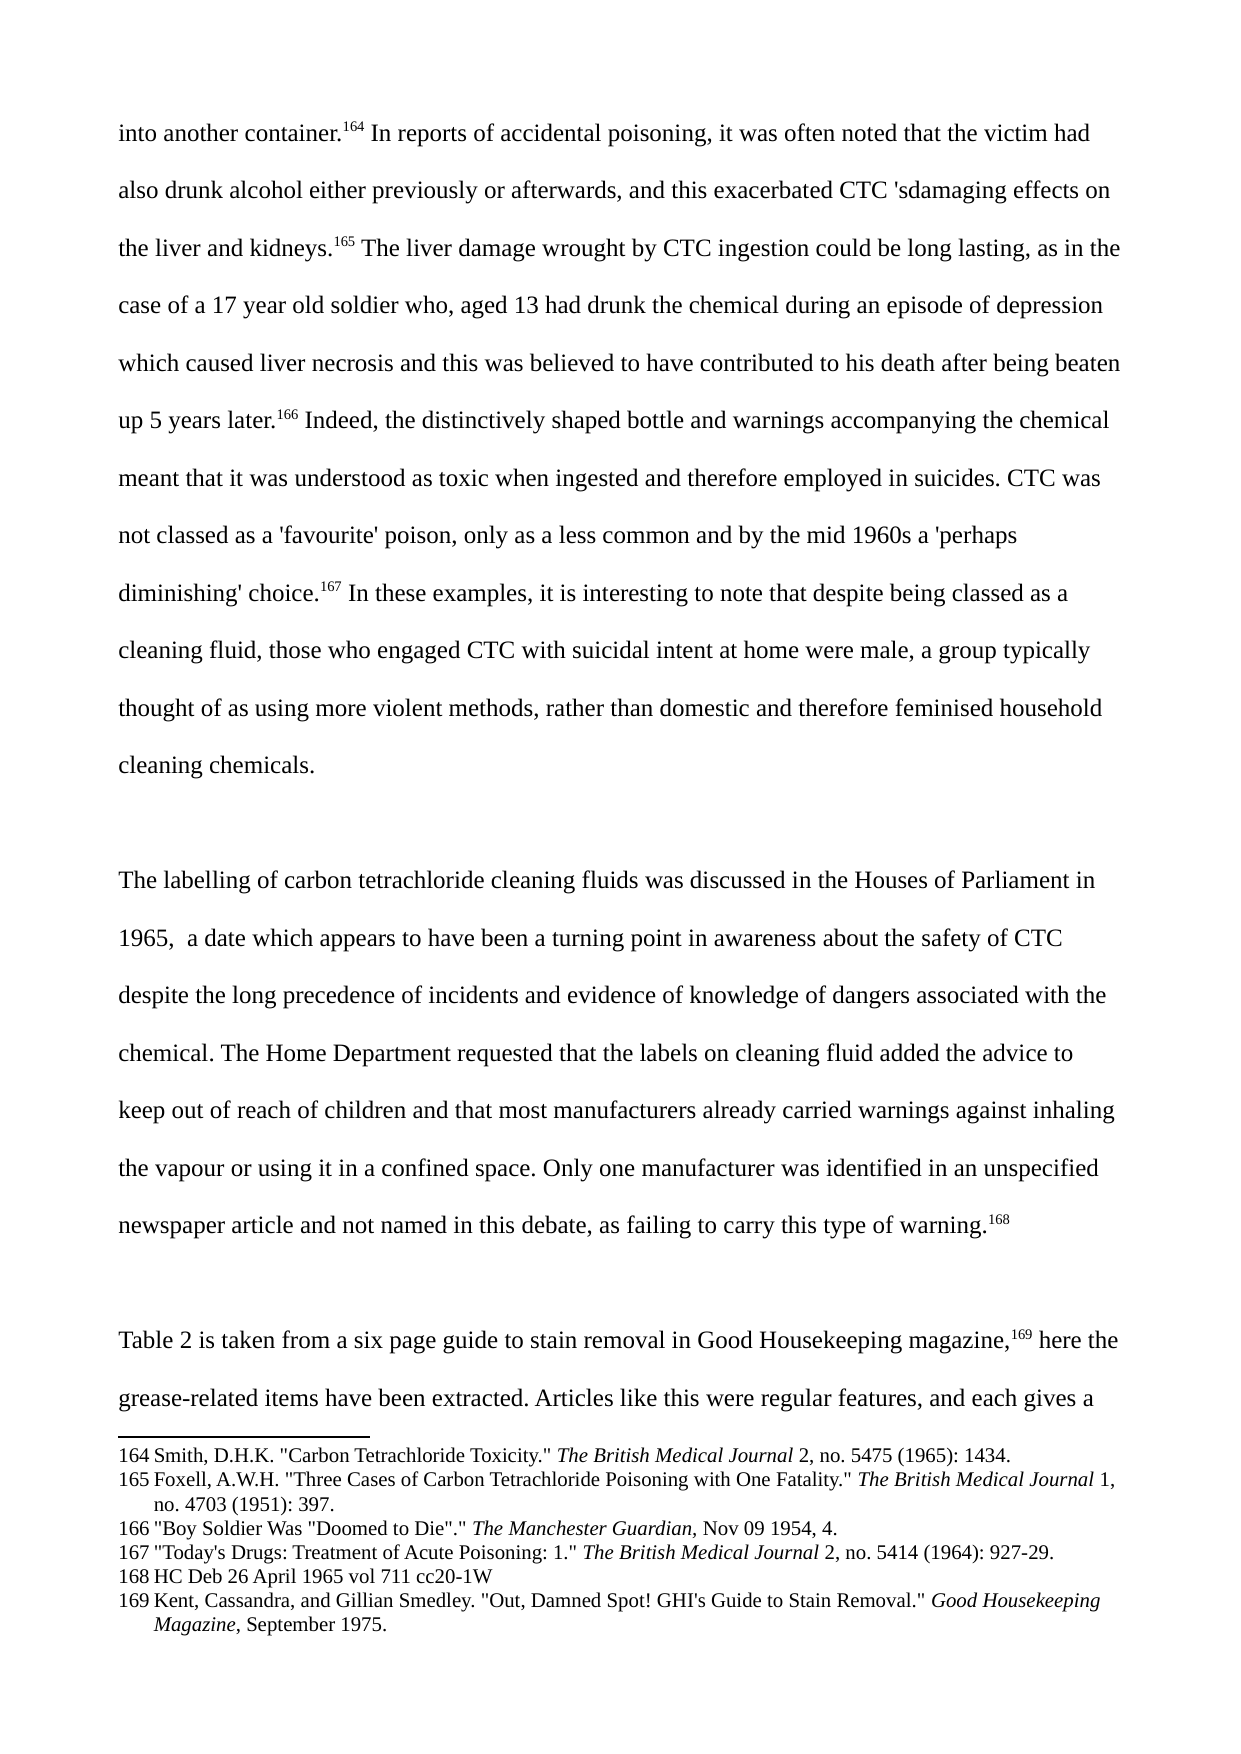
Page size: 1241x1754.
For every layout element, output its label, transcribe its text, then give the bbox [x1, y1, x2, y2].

text Kent, Cassandra, and Gillian Smedley. "Out, Damned Spot! GHI's Guide to Stain Removal." Good Housekeeping Magazine, September 1975. [118, 1588, 1122, 1636]
text "Today's Drugs: Treatment of Acute Poisoning: 1." The British Medical Journal 2, no. 5414 (1964): 927-29. [118, 1539, 1122, 1564]
text Table 2 is taken from a six page guide to stain removal in Good Housekeeping magazine, here the grease-related items have been extracted. Articles like this were regular features, and each gives a [118, 1326, 1122, 1412]
text into another container. In reports of accidental poisoning, it was often noted that the victim had also drunk alcohol either previously or afterwards, and this exacerbated CTC 'sdamaging effects on the liver and kidneys. The liver damage wrought by CTC ingestion could be long lasting, as in the case of a 17 year old soldier who, aged 13 had drunk the chemical during an episode of depression which caused liver necrosis and this was believed to have contributed to his death after being beaten up 5 years later. Indeed, the distinctively shaped bottle and warnings accompanying the chemical meant that it was understood as toxic when ingested and therefore employed in suicides. CTC was not classed as a 'favourite' poison, only as a less common and by the mid 1960s a 'perhaps diminishing' choice. In these examples, it is interesting to note that despite being classed as a cleaning fluid, those who engaged CTC with suicidal intent at home were male, a group typically thought of as using more violent methods, rather than domestic and therefore feminised household cleaning chemicals. [118, 118, 1122, 779]
text Foxell, A.W.H. "Three Cases of Carbon Tetrachloride Poisoning with One Fatality." The British Medical Journal 1, no. 4703 (1951): 397. [118, 1467, 1122, 1516]
text "Boy Soldier Was "Doomed to Die"." The Manchester Guardian, Nov 09 1954, 4. [118, 1516, 1122, 1539]
text The labelling of carbon tetrachloride cleaning fluids was discussed in the Houses of Parliament in 1965, a date which appears to have been a turning point in awareness about the safety of CTC despite the long precedence of incidents and evidence of knowledge of dangers associated with the chemical. The Home Department requested that the labels on cleaning fluid added the advice to keep out of reach of children and that most manufacturers already carried warnings against inhaling the vapour or using it in a confined space. Only one manufacturer was identified in an unspecified newspaper article and not named in this debate, as failing to carry this type of warning. [118, 866, 1122, 1239]
text Smith, D.H.K. "Carbon Tetrachloride Toxicity." The British Medical Journal 2, no. 5475 (1965): 1434. [118, 1443, 1122, 1467]
text HC Deb 26 April 1965 vol 711 cc20-1W [118, 1564, 1122, 1588]
